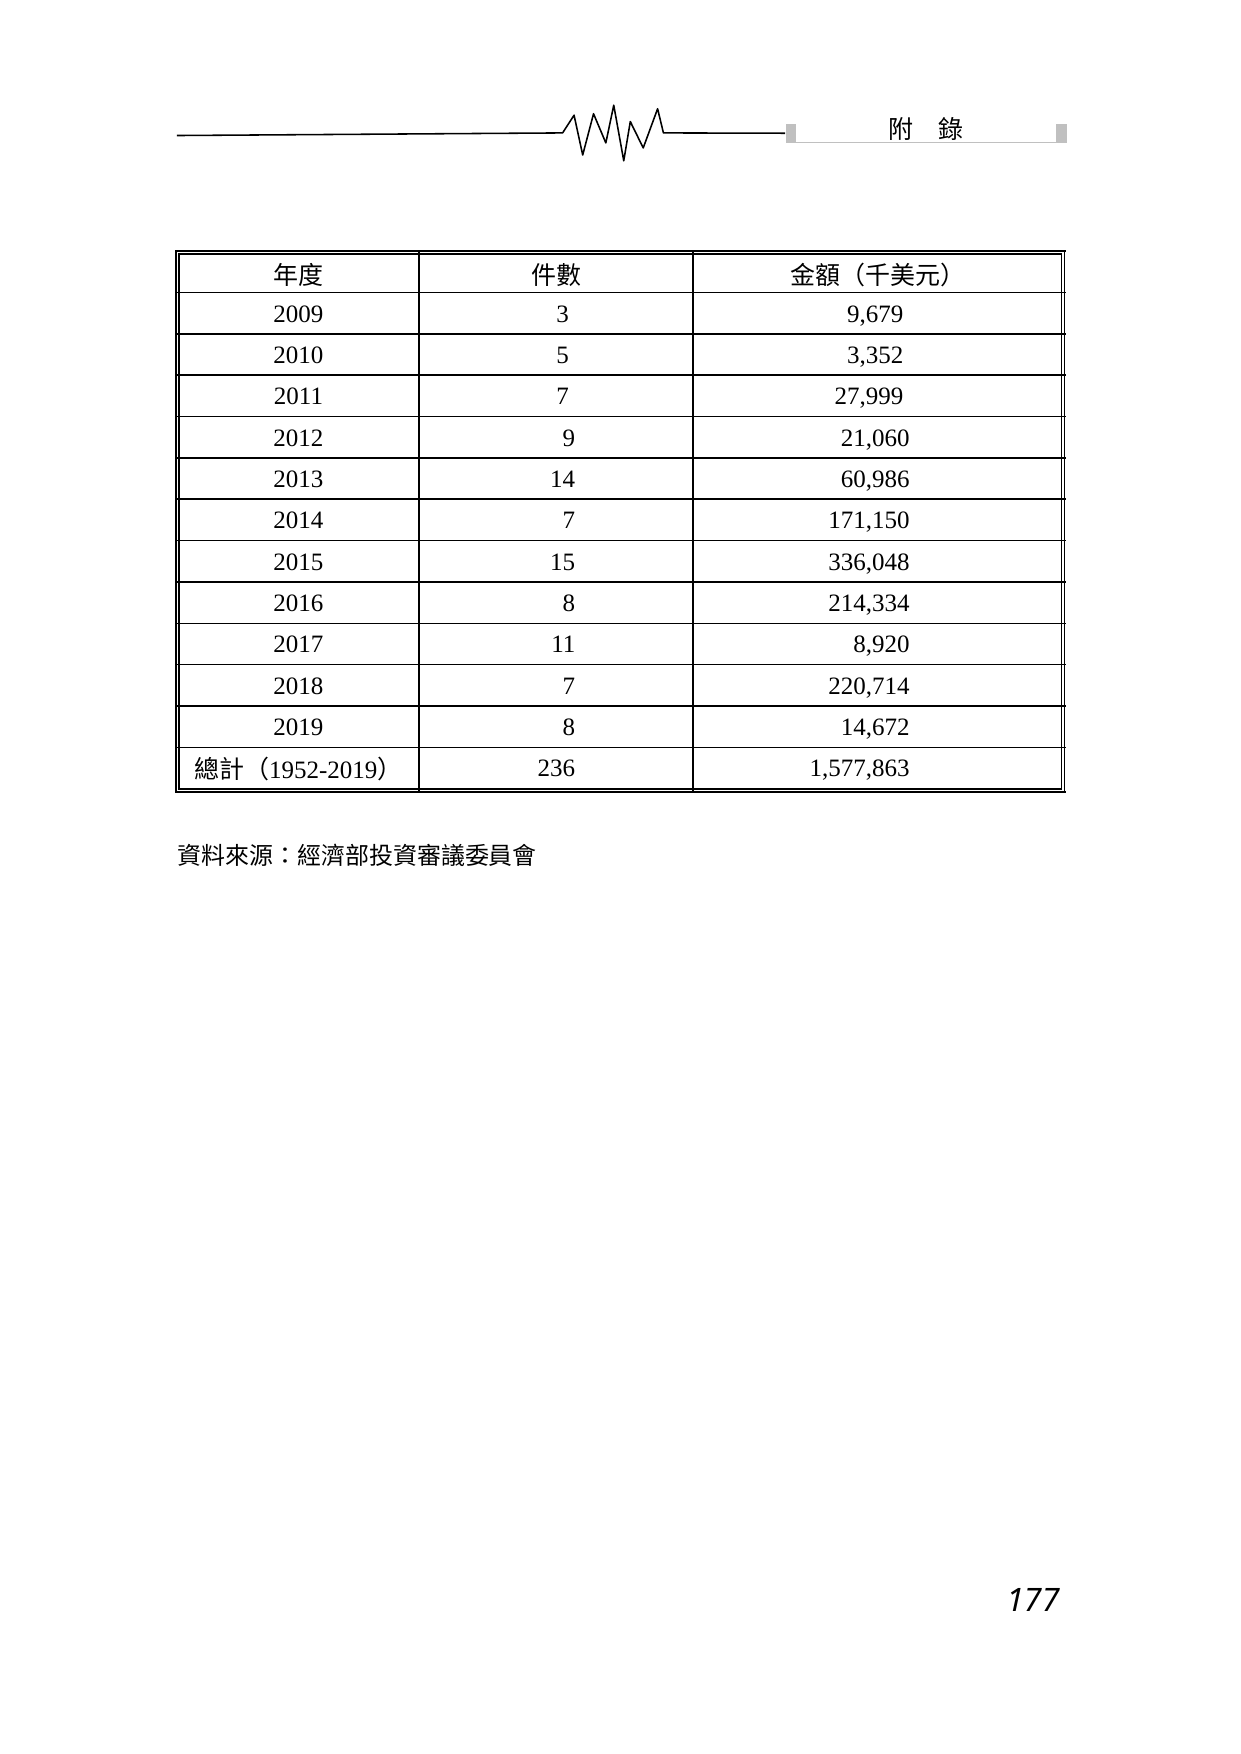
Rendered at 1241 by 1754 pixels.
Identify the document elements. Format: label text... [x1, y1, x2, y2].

table_cell 3,352 [694, 335, 1061, 374]
table_cell 2015 [180, 541, 418, 581]
table_header 件數 [420, 255, 692, 292]
table_cell 8 [420, 707, 692, 746]
table_cell 214,334 [694, 583, 1061, 622]
table_cell 2013 [180, 459, 418, 498]
table_cell 2012 [180, 417, 418, 457]
table_cell 2019 [180, 707, 418, 746]
table_cell 236 [420, 748, 692, 788]
table_cell 2009 [180, 293, 418, 333]
table_cell 9,679 [694, 293, 1061, 333]
table_cell 60,986 [694, 459, 1061, 498]
table_cell 7 [420, 376, 692, 416]
table_header 金額（千美元） [694, 255, 1061, 292]
table_cell 2016 [180, 583, 418, 622]
table_cell 27,999 [694, 376, 1061, 416]
table_cell 14 [420, 459, 692, 498]
table_cell 7 [420, 665, 692, 705]
table_cell 2010 [180, 335, 418, 374]
table_cell 171,150 [694, 500, 1061, 540]
text 資料來源：經濟部投資審議委員會 [177, 813, 1063, 875]
table_header 年度 [180, 255, 418, 292]
table_cell 9 [420, 417, 692, 457]
table_cell 5 [420, 335, 692, 374]
table_cell 2014 [180, 500, 418, 540]
table_cell 2018 [180, 665, 418, 705]
table_cell 8,920 [694, 624, 1061, 664]
table_cell 336,048 [694, 541, 1061, 581]
table_cell 21,060 [694, 417, 1061, 457]
table_cell 1,577,863 [694, 748, 1061, 788]
table_cell 11 [420, 624, 692, 664]
table_cell 8 [420, 583, 692, 622]
table_cell 總計（1952-2019） [180, 748, 418, 788]
table_cell 2011 [180, 376, 418, 416]
table_cell 220,714 [694, 665, 1061, 705]
table_cell 14,672 [694, 707, 1061, 746]
table_cell 2017 [180, 624, 418, 664]
table_cell 7 [420, 500, 692, 540]
table_cell 3 [420, 293, 692, 333]
table_cell 15 [420, 541, 692, 581]
